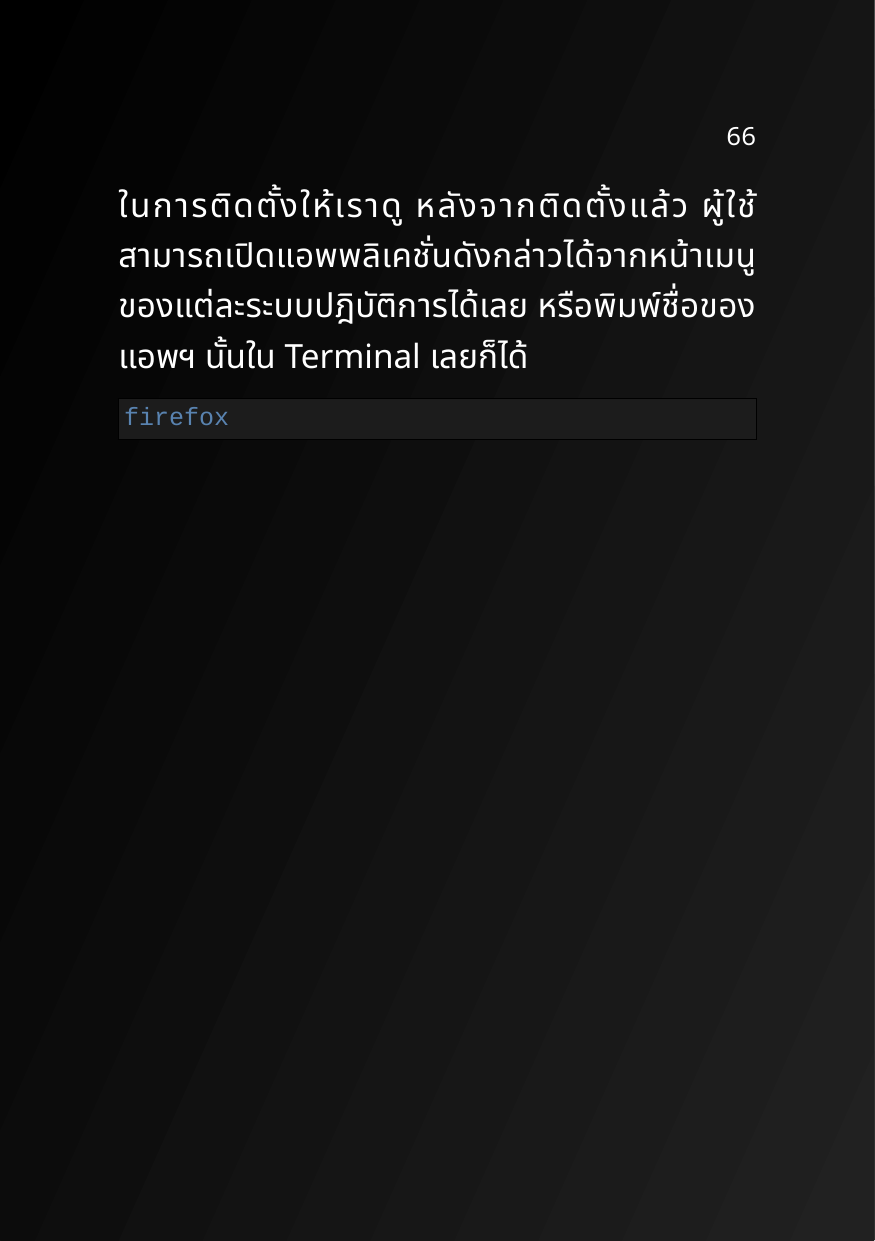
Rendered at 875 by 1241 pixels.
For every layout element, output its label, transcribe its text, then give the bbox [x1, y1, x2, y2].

table_header firefox [119, 399, 756, 439]
text ในการติดตั้งให้เราดู หลังจากติดตั้งแล้ว ผู้ใช้สามารถเปิดแอพพลิเคชั่นดังกล่าวได้จากหน้าเมนูของแต่ละระบบปฎิบัติการได้เลย หรือพิมพ์ชื่อของแอพฯ นั้นใน Terminal เลยก็ได้ [118, 182, 756, 383]
